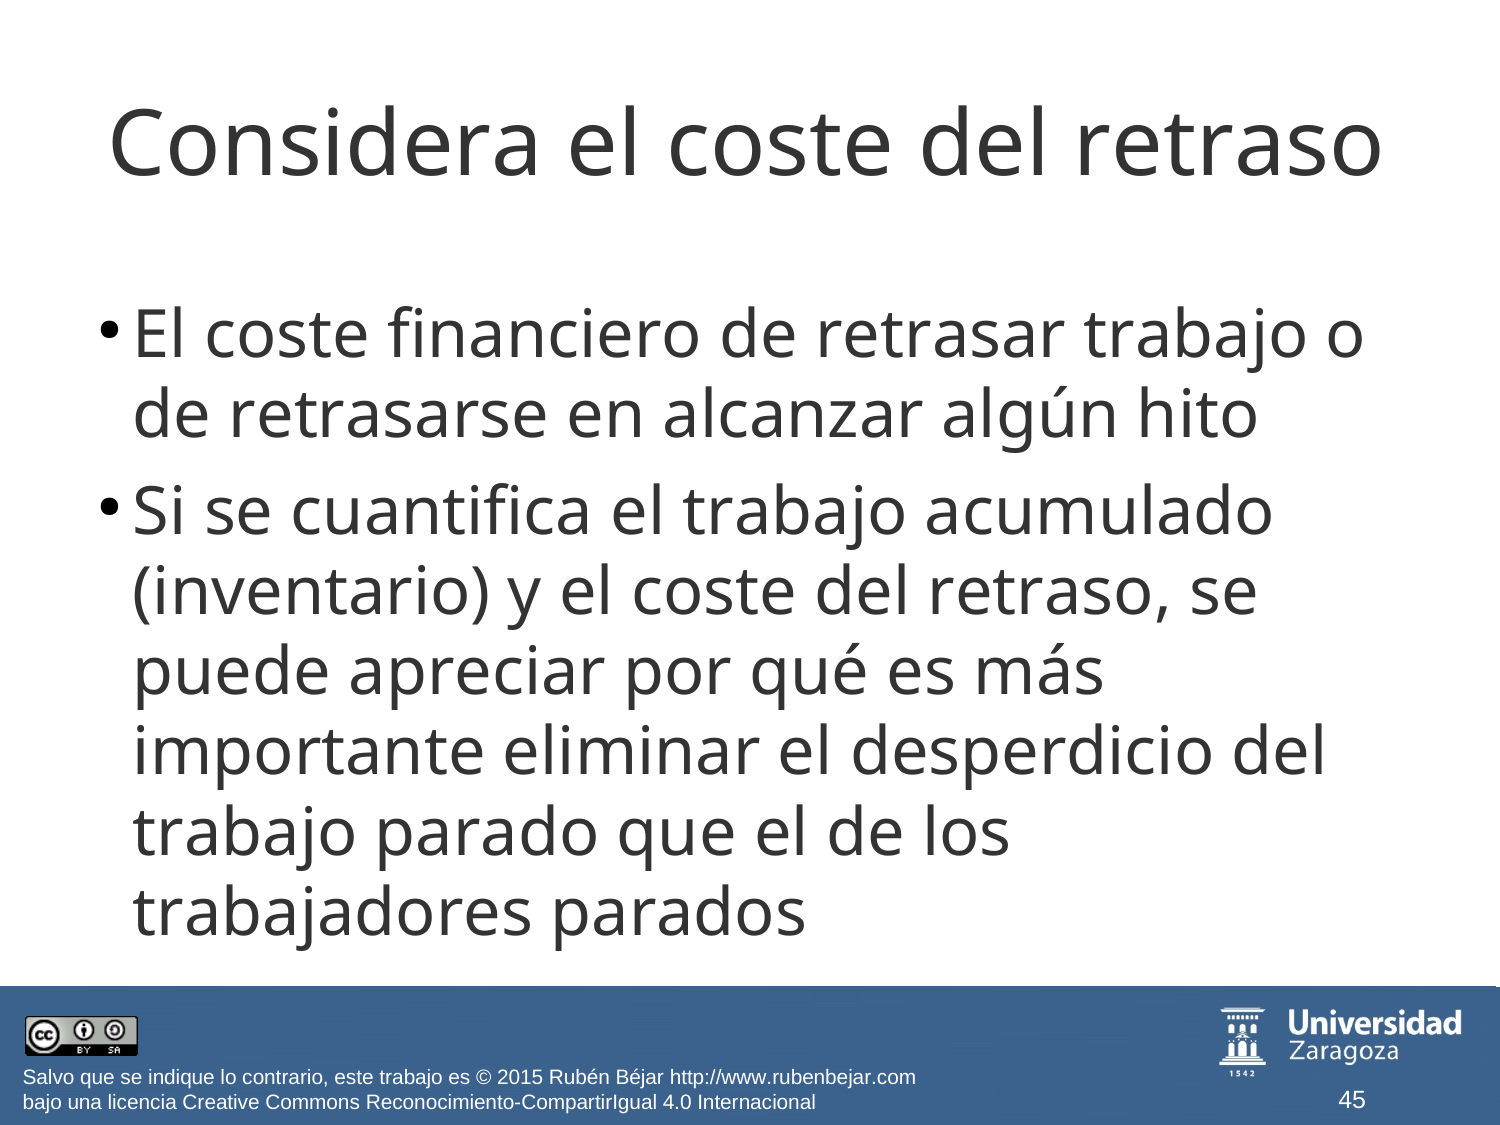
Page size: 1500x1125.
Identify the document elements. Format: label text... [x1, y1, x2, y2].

list El coste financiero de retrasar trabajo o de retrasarse en alcanzar algún hito Si se cuantifica el trabajo acumulado (inventario) y el coste del retraso, se puede apreciar por qué es más importante eliminar el desperdicio del trabajo parado que el de los trabajadores parados [82, 283, 1418, 957]
title Considera el coste del retraso [74, 20, 1420, 257]
picture [0, 986, 1500, 1125]
